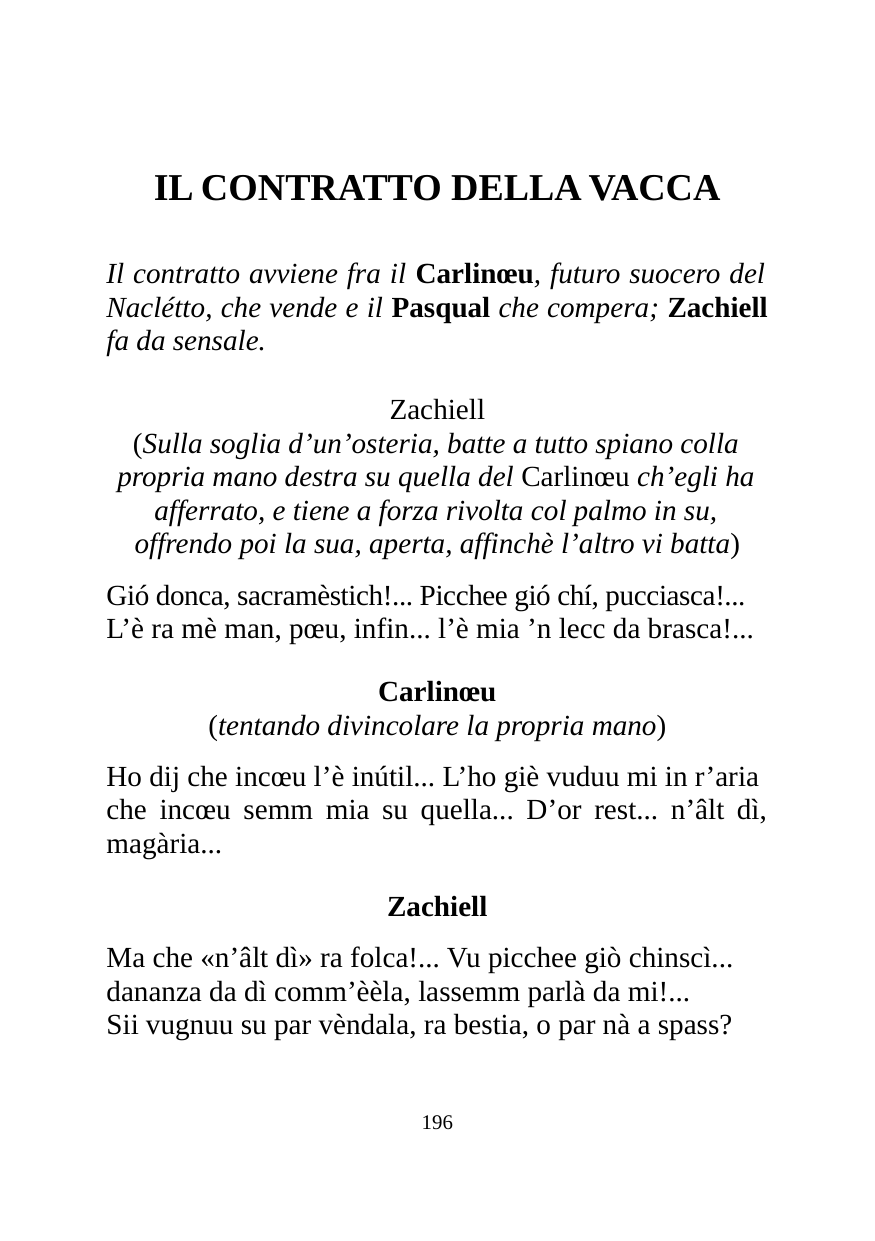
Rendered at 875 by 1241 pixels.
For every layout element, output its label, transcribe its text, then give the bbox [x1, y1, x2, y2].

text Ma che «n’âlt dì» ra folca!... Vu picchee giò chinscì... [106, 940, 768, 974]
subtitle IL CONTRATTO DELLA VACCA [106, 165, 768, 209]
text Sii vugnuu su par vèndala, ra bestia, o par nà a spass? [106, 1007, 768, 1041]
text Ho dij che incœu l’è inútil... L’ho giè vuduu mi in r’aria [106, 759, 768, 792]
text che incœu semm mia su quella... D’or rest... n’âlt dì, magària... [106, 792, 768, 859]
text Il contratto avviene fra il Carlinœu, futuro suocero del Naclétto, che vende e il Pasqual che compera; Zachiell fa da sensale. [106, 256, 768, 357]
text Gió donca, sacramèstich!... Picchee gió chí, pucciasca!... [106, 578, 768, 611]
text Carlinœu (tentando divincolare la propria mano) [106, 674, 768, 741]
text L’è ra mè man, pœu, infin... l’è mia ’n lecc da brasca!... [106, 611, 768, 645]
text Zachiell [106, 889, 768, 923]
text dananza da dì comm’èèla, lassemm parlà da mi!... [106, 974, 768, 1007]
text Zachiell (Sulla soglia d’un’osteria, batte a tutto spiano colla propria mano destra su quella del Carlinœu ch’egli ha afferrato, e tiene a forza rivolta col palmo in su, offrendo poi la sua, aperta, affinchè l’altro vi batta) [106, 392, 768, 560]
